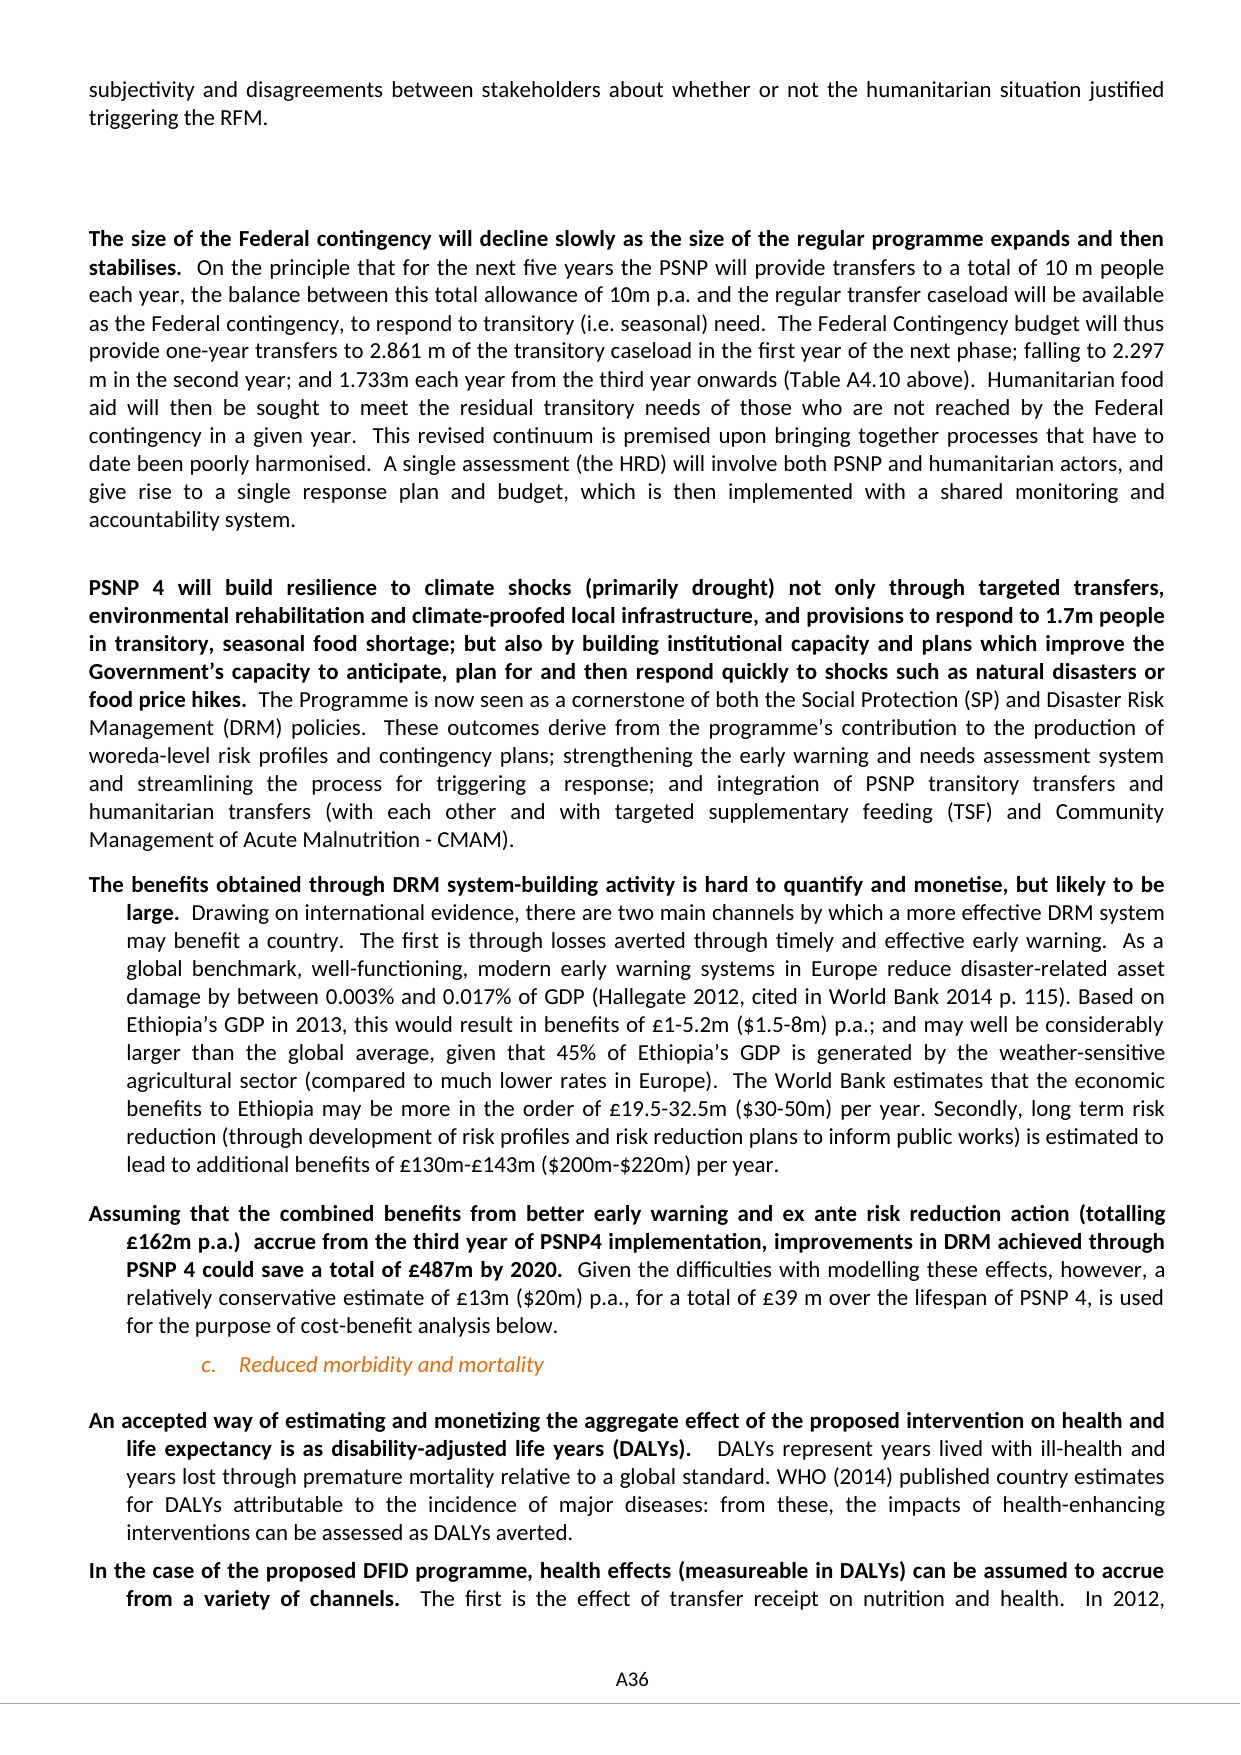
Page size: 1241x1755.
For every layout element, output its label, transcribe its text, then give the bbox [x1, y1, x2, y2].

text subjectivity and disagreements between stakeholders about whether or not the humanitarian situation justified triggering the RFM. [89, 75, 1167, 131]
list In the case of the proposed DFID programme, health effects (measureable in DALYs) can be assumed to accrue from a variety of channels. The first is the effect of transfer receipt on nutrition and health. In 2012, [89, 1556, 1167, 1612]
text PSNP 4 will build resilience to climate shocks (primarily drought) not only through targeted transfers, environmental rehabilitation and climate-proofed local infrastructure, and provisions to respond to 1.7m people in transitory, seasonal food shortage; but also by building institutional capacity and plans which improve the Government’s capacity to anticipate, plan for and then respond quickly to shocks such as natural disasters or food price hikes. The Programme is now seen as a cornerstone of both the Social Protection (SP) and Disaster Risk Management (DRM) policies. These outcomes derive from the programme’s contribution to the production of woreda-level risk profiles and contingency plans; strengthening the early warning and needs assessment system and streamlining the process for triggering a response; and integration of PSNP transitory transfers and humanitarian transfers (with each other and with targeted supplementary feeding (TSF) and Community Management of Acute Malnutrition - CMAM). [89, 573, 1167, 853]
list An accepted way of estimating and monetizing the aggregate effect of the proposed intervention on health and life expectancy is as disability-adjusted life years (DALYs). DALYs represent years lived with ill-health and years lost through premature mortality relative to a global standard. WHO (2014) published country estimates for DALYs attributable to the incidence of major diseases: from these, the impacts of health-enhancing interventions can be assessed as DALYs averted. [89, 1406, 1167, 1546]
list Reduced morbidity and mortality [201, 1350, 1167, 1378]
list Assuming that the combined benefits from better early warning and ex ante risk reduction action (totalling £162m p.a.) accrue from the third year of PSNP4 implementation, improvements in DRM achieved through PSNP 4 could save a total of £487m by 2020. Given the difficulties with modelling these effects, however, a relatively conservative estimate of £13m ($20m) p.a., for a total of £39 m over the lifespan of PSNP 4, is used for the purpose of cost-benefit analysis below. [89, 1199, 1167, 1339]
text The size of the Federal contingency will decline slowly as the size of the regular programme expands and then stabilises. On the principle that for the next five years the PSNP will provide transfers to a total of 10 m people each year, the balance between this total allowance of 10m p.a. and the regular transfer caseload will be available as the Federal contingency, to respond to transitory (i.e. seasonal) need. The Federal Contingency budget will thus provide one-year transfers to 2.861 m of the transitory caseload in the first year of the next phase; falling to 2.297 m in the second year; and 1.733m each year from the third year onwards (Table A4.10 above). Humanitarian food aid will then be sought to meet the residual transitory needs of those who are not reached by the Federal contingency in a given year. This revised continuum is premised upon bringing together processes that have to date been poorly harmonised. A single assessment (the HRD) will involve both PSNP and humanitarian actors, and give rise to a single response plan and budget, which is then implemented with a shared monitoring and accountability system. [89, 224, 1167, 533]
list The benefits obtained through DRM system-building activity is hard to quantify and monetise, but likely to be large. Drawing on international evidence, there are two main channels by which a more effective DRM system may benefit a country. The first is through losses averted through timely and effective early warning. As a global benchmark, well-functioning, modern early warning systems in Europe reduce disaster-related asset damage by between 0.003% and 0.017% of GDP (Hallegate 2012, cited in World Bank 2014 p. 115). Based on Ethiopia’s GDP in 2013, this would result in benefits of £1-5.2m ($1.5-8m) p.a.; and may well be considerably larger than the global average, given that 45% of Ethiopia’s GDP is generated by the weather-sensitive agricultural sector (compared to much lower rates in Europe). The World Bank estimates that the economic benefits to Ethiopia may be more in the order of £19.5-32.5m ($30-50m) per year. Secondly, long term risk reduction (through development of risk profiles and risk reduction plans to inform public works) is estimated to lead to additional benefits of £130m-£143m ($200m-$220m) per year. [89, 870, 1167, 1178]
